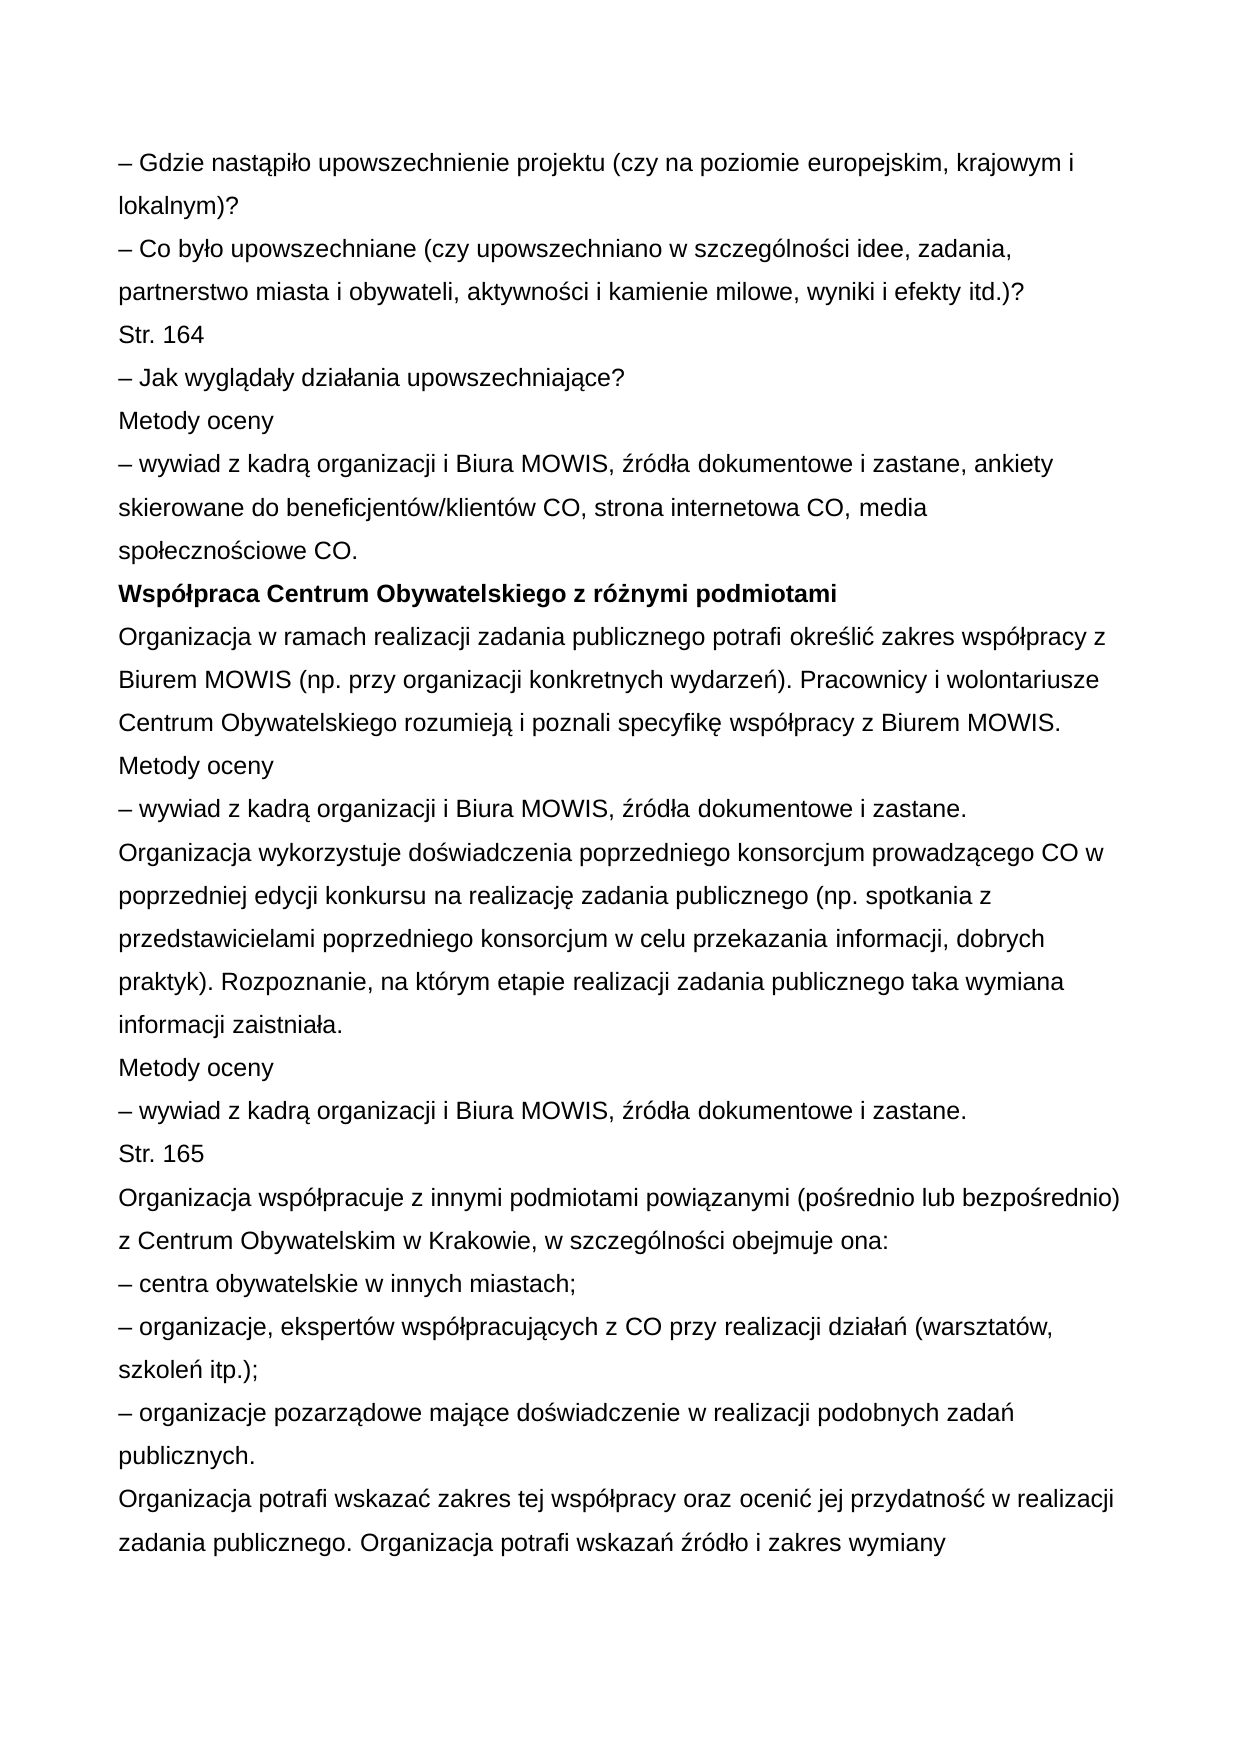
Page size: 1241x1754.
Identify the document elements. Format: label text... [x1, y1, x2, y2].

text Organizacja wykorzystuje doświadczenia poprzedniego konsorcjum prowadzącego CO w poprzedniej edycji konkursu na realizację zadania publicznego (np. spotkania z przedstawicielami poprzedniego konsorcjum w celu przekazania informacji, dobrych praktyk). Rozpoznanie, na którym etapie realizacji zadania publicznego taka wymiana informacji zaistniała. [118, 838, 1122, 1039]
text Organizacja współpracuje z innymi podmiotami powiązanymi (pośrednio lub bezpośrednio) z Centrum Obywatelskim w Krakowie, w szczególności obejmuje ona: [118, 1183, 1122, 1254]
text Organizacja potrafi wskazać zakres tej współpracy oraz ocenić jej przydatność w realizacji zadania publicznego. Organizacja potrafi wskazań źródło i zakres wymiany [118, 1484, 1122, 1556]
text – wywiad z kadrą organizacji i Biura MOWIS, źródła dokumentowe i zastane. [118, 1096, 1122, 1125]
text – Co było upowszechniane (czy upowszechniano w szczególności idee, zadania, partnerstwo miasta i obywateli, aktywności i kamienie milowe, wyniki i efekty itd.)? [118, 234, 1122, 306]
text – Gdzie nastąpiło upowszechnienie projektu (czy na poziomie europejskim, krajowym i lokalnym)? [118, 148, 1122, 219]
text – Jak wyglądały działania upowszechniające? [118, 363, 1122, 392]
text Metody oceny [118, 406, 1122, 435]
text – centra obywatelskie w innych miastach; [118, 1269, 1122, 1298]
text – wywiad z kadrą organizacji i Biura MOWIS, źródła dokumentowe i zastane, ankiety skierowane do beneficjentów/klientów CO, strona internetowa CO, media społecznościowe CO. [118, 449, 1122, 564]
text Str. 165 [118, 1139, 1122, 1168]
text – wywiad z kadrą organizacji i Biura MOWIS, źródła dokumentowe i zastane. [118, 794, 1122, 823]
text Współpraca Centrum Obywatelskiego z różnymi podmiotami [118, 579, 1122, 608]
text Metody oceny [118, 1053, 1122, 1082]
text – organizacje, ekspertów współpracujących z CO przy realizacji działań (warsztatów, szkoleń itp.); [118, 1312, 1122, 1384]
text Organizacja w ramach realizacji zadania publicznego potrafi określić zakres współpracy z Biurem MOWIS (np. przy organizacji konkretnych wydarzeń). Pracownicy i wolontariusze Centrum Obywatelskiego rozumieją i poznali specyfikę współpracy z Biurem MOWIS. [118, 622, 1122, 737]
text Metody oceny [118, 751, 1122, 780]
text Str. 164 [118, 320, 1122, 349]
text – organizacje pozarządowe mające doświadczenie w realizacji podobnych zadań publicznych. [118, 1398, 1122, 1470]
